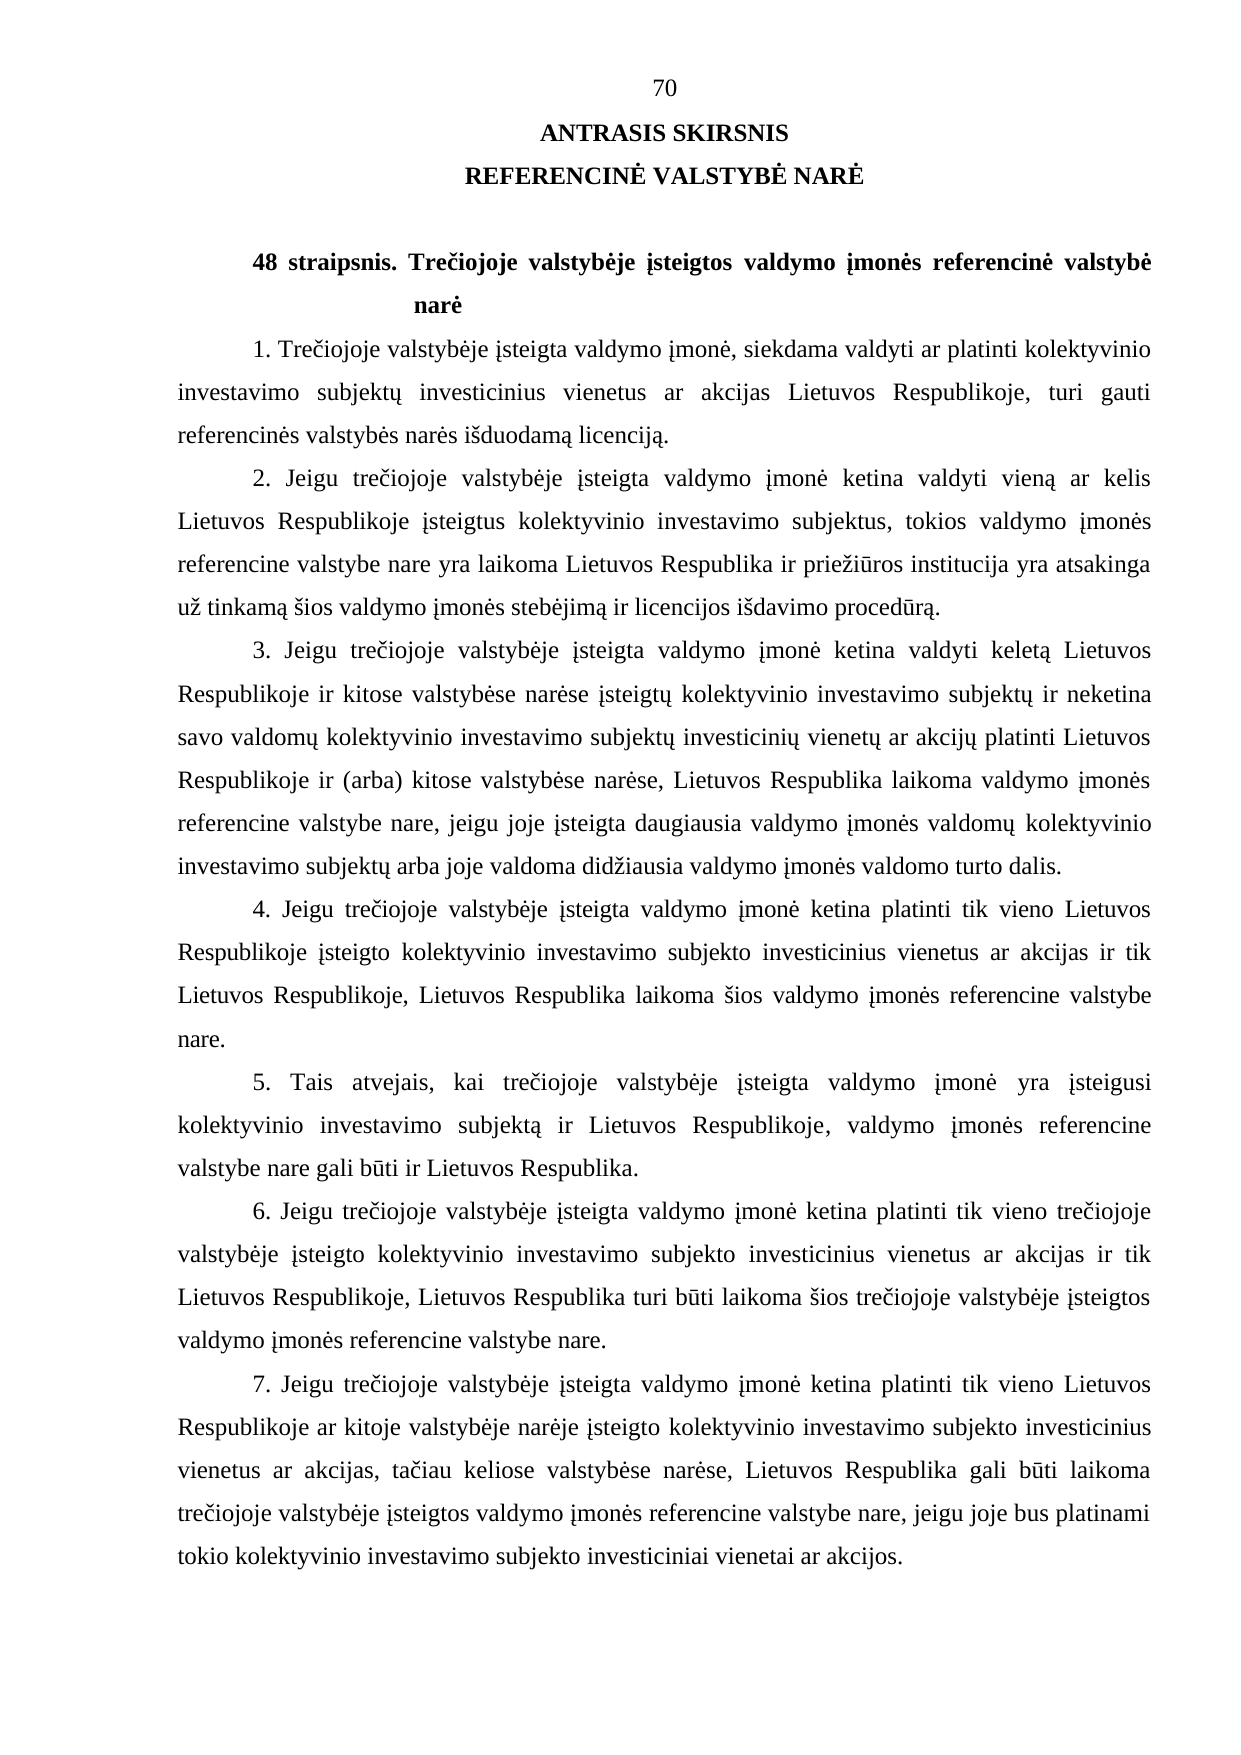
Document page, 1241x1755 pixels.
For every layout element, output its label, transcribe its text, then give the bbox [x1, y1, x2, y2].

text 5. Tais atvejais, kai trečiojoje valstybėje įsteigta valdymo įmonė yra įsteigusi kolektyvinio investavimo subjektą ir Lietuvos Respublikoje, valdymo įmonės referencine valstybe nare gali būti ir Lietuvos Respublika. [177, 1067, 1152, 1182]
text 48 straipsnis. Trečiojoje valstybėje įsteigtos valdymo įmonės referencinė valstybė narė [252, 247, 1152, 319]
text 2. Jeigu trečiojoje valstybėje įsteigta valdymo įmonė ketina valdyti vieną ar kelis Lietuvos Respublikoje įsteigtus kolektyvinio investavimo subjektus, tokios valdymo įmonės referencine valstybe nare yra laikoma Lietuvos Respublika ir priežiūros institucija yra atsakinga už tinkamą šios valdymo įmonės stebėjimą ir licencijos išdavimo procedūrą. [177, 463, 1152, 621]
text ANTRASIS SKIRSNIS [177, 118, 1152, 147]
text 3. Jeigu trečiojoje valstybėje įsteigta valdymo įmonė ketina valdyti keletą Lietuvos Respublikoje ir kitose valstybėse narėse įsteigtų kolektyvinio investavimo subjektų ir neketina savo valdomų kolektyvinio investavimo subjektų investicinių vienetų ar akcijų platinti Lietuvos Respublikoje ir (arba) kitose valstybėse narėse, Lietuvos Respublika laikoma valdymo įmonės referencine valstybe nare, jeigu joje įsteigta daugiausia valdymo įmonės valdomų kolektyvinio investavimo subjektų arba joje valdoma didžiausia valdymo įmonės valdomo turto dalis. [177, 636, 1152, 880]
text 4. Jeigu trečiojoje valstybėje įsteigta valdymo įmonė ketina platinti tik vieno Lietuvos Respublikoje įsteigto kolektyvinio investavimo subjekto investicinius vienetus ar akcijas ir tik Lietuvos Respublikoje, Lietuvos Respublika laikoma šios valdymo įmonės referencine valstybe nare. [177, 894, 1152, 1052]
text 7. Jeigu trečiojoje valstybėje įsteigta valdymo įmonė ketina platinti tik vieno Lietuvos Respublikoje ar kitoje valstybėje narėje įsteigto kolektyvinio investavimo subjekto investicinius vienetus ar akcijas, tačiau keliose valstybėse narėse, Lietuvos Respublika gali būti laikoma trečiojoje valstybėje įsteigtos valdymo įmonės referencine valstybe nare, jeigu joje bus platinami tokio kolektyvinio investavimo subjekto investiciniai vienetai ar akcijos. [177, 1369, 1152, 1570]
text REFERENCINĖ VALSTYBĖ NARĖ [177, 161, 1152, 190]
text 6. Jeigu trečiojoje valstybėje įsteigta valdymo įmonė ketina platinti tik vieno trečiojoje valstybėje įsteigto kolektyvinio investavimo subjekto investicinius vienetus ar akcijas ir tik Lietuvos Respublikoje, Lietuvos Respublika turi būti laikoma šios trečiojoje valstybėje įsteigtos valdymo įmonės referencine valstybe nare. [177, 1196, 1152, 1354]
text 1. Trečiojoje valstybėje įsteigta valdymo įmonė, siekdama valdyti ar platinti kolektyvinio investavimo subjektų investicinius vienetus ar akcijas Lietuvos Respublikoje, turi gauti referencinės valstybės narės išduodamą licenciją. [177, 334, 1152, 449]
